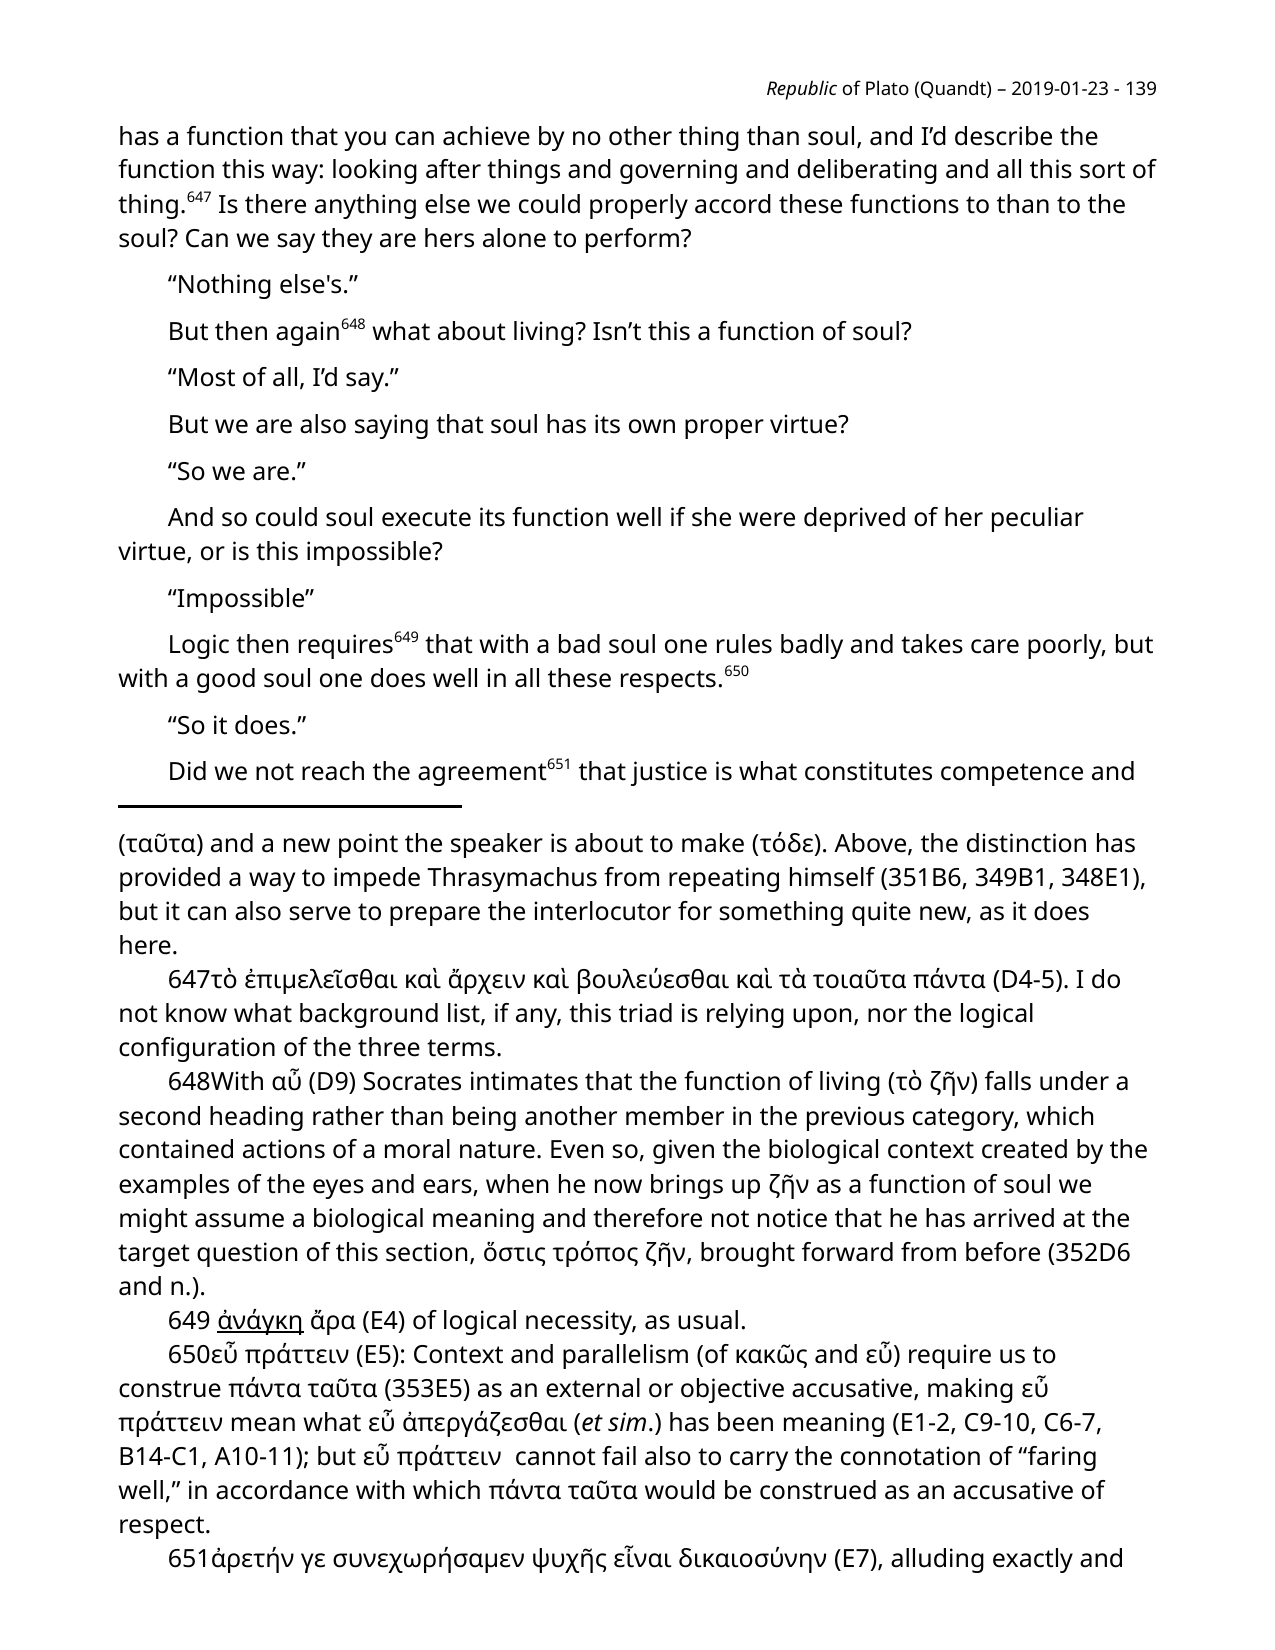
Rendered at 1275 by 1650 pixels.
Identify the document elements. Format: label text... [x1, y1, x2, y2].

text And so with the ears, deprived of their virtue they would execute their job poorly, and so on with the other cases. But now take the point I am trying to reach. The soul has a function that you can achieve by no other thing than soul, and I’d describe the function this way: looking after things and governing and deliberating and all this sort of thing. Is there anything else we could properly accord these functions to than to the soul? Can we say they are hers alone to perform? [118, 118, 1157, 254]
text With αὖ (D9) Socrates intimates that the function of living (τὸ ζῆν) falls under a second heading rather than being another member in the previous category, which contained actions of a moral nature. Even so, given the biological context created by the examples of the eyes and ears, when he now brings up ζῆν as a function of soul we might assume a biological meaning and therefore not notice that he has arrived at the target question of this section, ὅστις τρόπος ζῆν, brought forward from before (352D6 and n.). [118, 1064, 1157, 1302]
text But then again what about living? Isn’t this a function of soul? [118, 313, 1157, 347]
text But we are also saying that soul has its own proper virtue? [118, 407, 1157, 441]
text ἀνάγκη ἄρα (E4) of logical necessity, as usual. [118, 1302, 1157, 1337]
text μετὰ τοῦτα τόδε (D3): by the “persons” of his demonstratives the speaker distinguishes for his interlocutor between what the interlocutor already has taken in (ταῦτα) and a new point the speaker is about to make (τόδε). Above, the distinction has provided a way to impede Thrasymachus from repeating himself (351B6, 349B1, 348E1), but it can also serve to prepare the interlocutor for something quite new, as it does here. [118, 826, 1157, 962]
text “So it does.” [118, 707, 1157, 742]
text τὸ ἐπιμελεῖσθαι καὶ ἄρχειν καὶ βουλεύεσθαι καὶ τὰ τοιαῦτα πάντα (D4-5). I do not know what background list, if any, this triad is relying upon, nor the logical configuration of the three terms. [118, 962, 1157, 1064]
text And so could soul execute its function well if she were deprived of her peculiar virtue, or is this impossible? [118, 500, 1157, 568]
text Logic then requires that with a bad soul one rules badly and takes care poorly, but with a good soul one does well in all these respects. [118, 627, 1157, 695]
text “Most of all, I’d say.” [118, 360, 1157, 394]
text Did we not reach the agreement that justice is what constitutes competence and virtue of soul, whereas injustice makes it weak and vicious? [118, 754, 1157, 788]
text “So we are.” [118, 453, 1157, 487]
text εὖ πράττειν (E5): Context and parallelism (of κακῶς and εὖ) require us to construe πάντα ταῦτα (353E5) as an external or objective accusative, making εὖ πράττειν mean what εὖ ἀπεργάζεσθαι (et sim.) has been meaning (E1-2, C9-10, C6-7, B14-C1, A10-11); but εὖ πράττειν cannot fail also to carry the connotation of “faring well,” in accordance with which πάντα ταῦτα would be construed as an accusative of respect. [118, 1337, 1157, 1541]
text ἀρετήν γε συνεχωρήσαμεν ψυχῆς εἶναι δικαιοσύνην (E7), alluding exactly and only to διωμολοησάμεθα τὴν δικαιοσύνην ἀρετὴν εἶναι καὶ σοφίαν, 350D4, itself a restatement of the argument (349B2-50C11) that the just man in resembling the knowledgeable man (σοφός) shares also in his competence (ἀρετή) while the unjust resembles the ignorant and thus inherits his incompetence. The intervening second argument (351B1-352A8) had added effectuality or power to the side of justice and futility to the side of injustice, a conclusion Socrates already thought was implicit in the argument about σοφία and ἀρετή (351A3-6) but thought it worthwhile to prove by a more complex route (ibid., A6-7). The present, third argument uses the conclusion of the first to prove that the virtue the just man has, since it belongs specifically to his soul, enables his soul to do its job well, and thus enables it to give him a good life. [118, 1541, 1157, 1575]
text “Impossible” [118, 580, 1157, 614]
text “Nothing else's.” [118, 267, 1157, 301]
